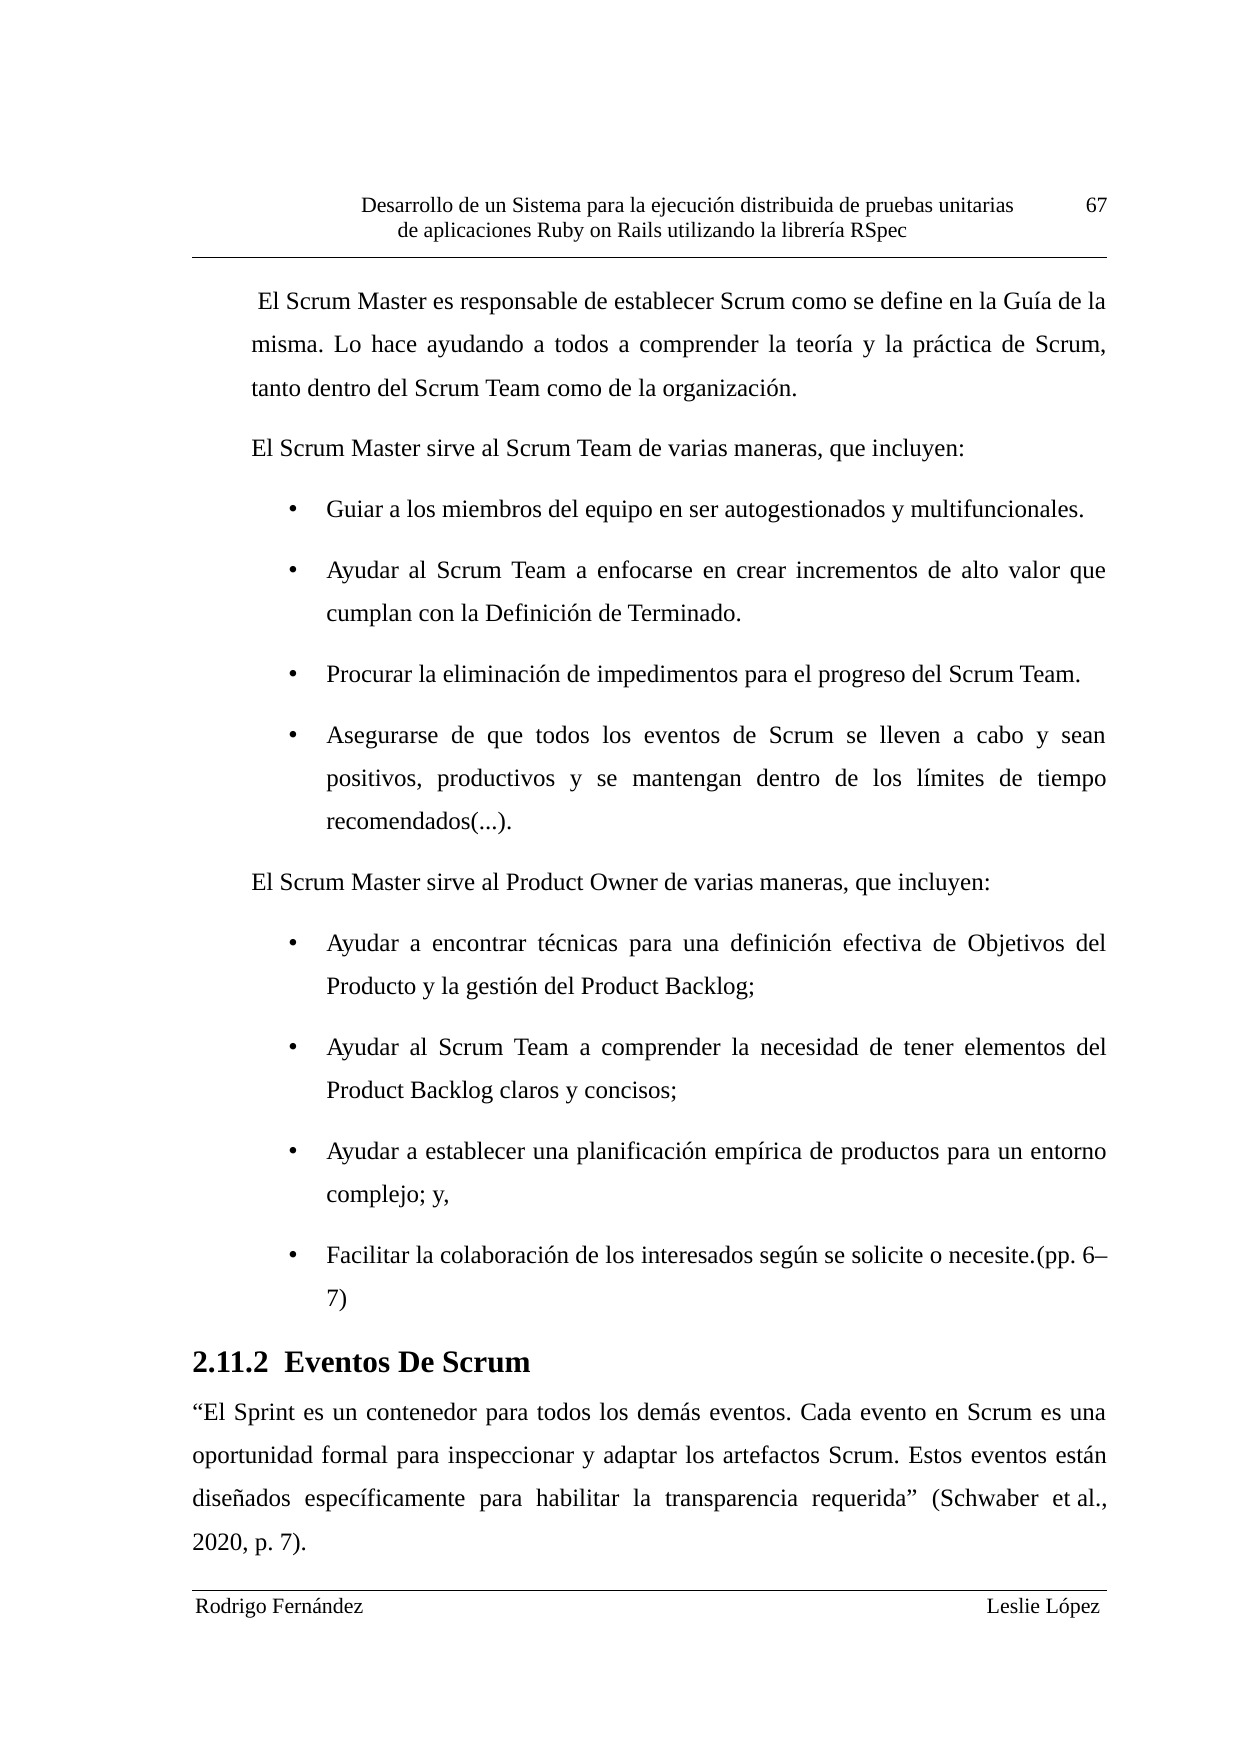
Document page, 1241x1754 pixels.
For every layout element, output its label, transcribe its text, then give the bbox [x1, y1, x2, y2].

list Procurar la eliminación de impedimentos para el progreso del Scrum Team. [288, 659, 1107, 688]
list Ayudar al Scrum Team a comprender la necesidad de tener elementos del Product Backlog claros y concisos; [288, 1032, 1107, 1104]
text El Scrum Master sirve al Product Owner de varias maneras, que incluyen: [251, 867, 1107, 896]
list Ayudar a encontrar técnicas para una definición efectiva de Objetivos del Producto y la gestión del Product Backlog; [288, 928, 1107, 1000]
list Guiar a los miembros del equipo en ser autogestionados y multifuncionales. [288, 494, 1107, 523]
text El Scrum Master sirve al Scrum Team de varias maneras, que incluyen: [251, 433, 1107, 462]
list “El Sprint es un contenedor para todos los demás eventos. Cada evento en Scrum es una oportunidad formal para inspeccionar y adaptar los artefactos Scrum. Estos eventos están diseñados específicamente para habilitar la transparencia requerida” (Schwaber et al., 2020, p. 7).⁠ [192, 1397, 1107, 1555]
text El Scrum Master es responsable de establecer Scrum como se define en la Guía de la misma. Lo hace ayudando a todos a comprender la teoría y la práctica de Scrum, tanto dentro del Scrum Team como de la organización. [251, 286, 1107, 401]
subtitle Eventos de Scrum [192, 1344, 1107, 1379]
list Ayudar a establecer una planificación empírica de productos para un entorno complejo; y, [288, 1136, 1107, 1208]
list Asegurarse de que todos los eventos de Scrum se lleven a cabo y sean positivos, productivos y se mantengan dentro de los límites de tiempo recomendados(...). [288, 720, 1107, 835]
list Ayudar al Scrum Team a enfocarse en crear incrementos de alto valor que cumplan con la Definición de Terminado. [288, 555, 1107, 627]
list Facilitar la colaboración de los interesados según se solicite o necesite.(pp. 6–7)⁠ [288, 1240, 1107, 1312]
